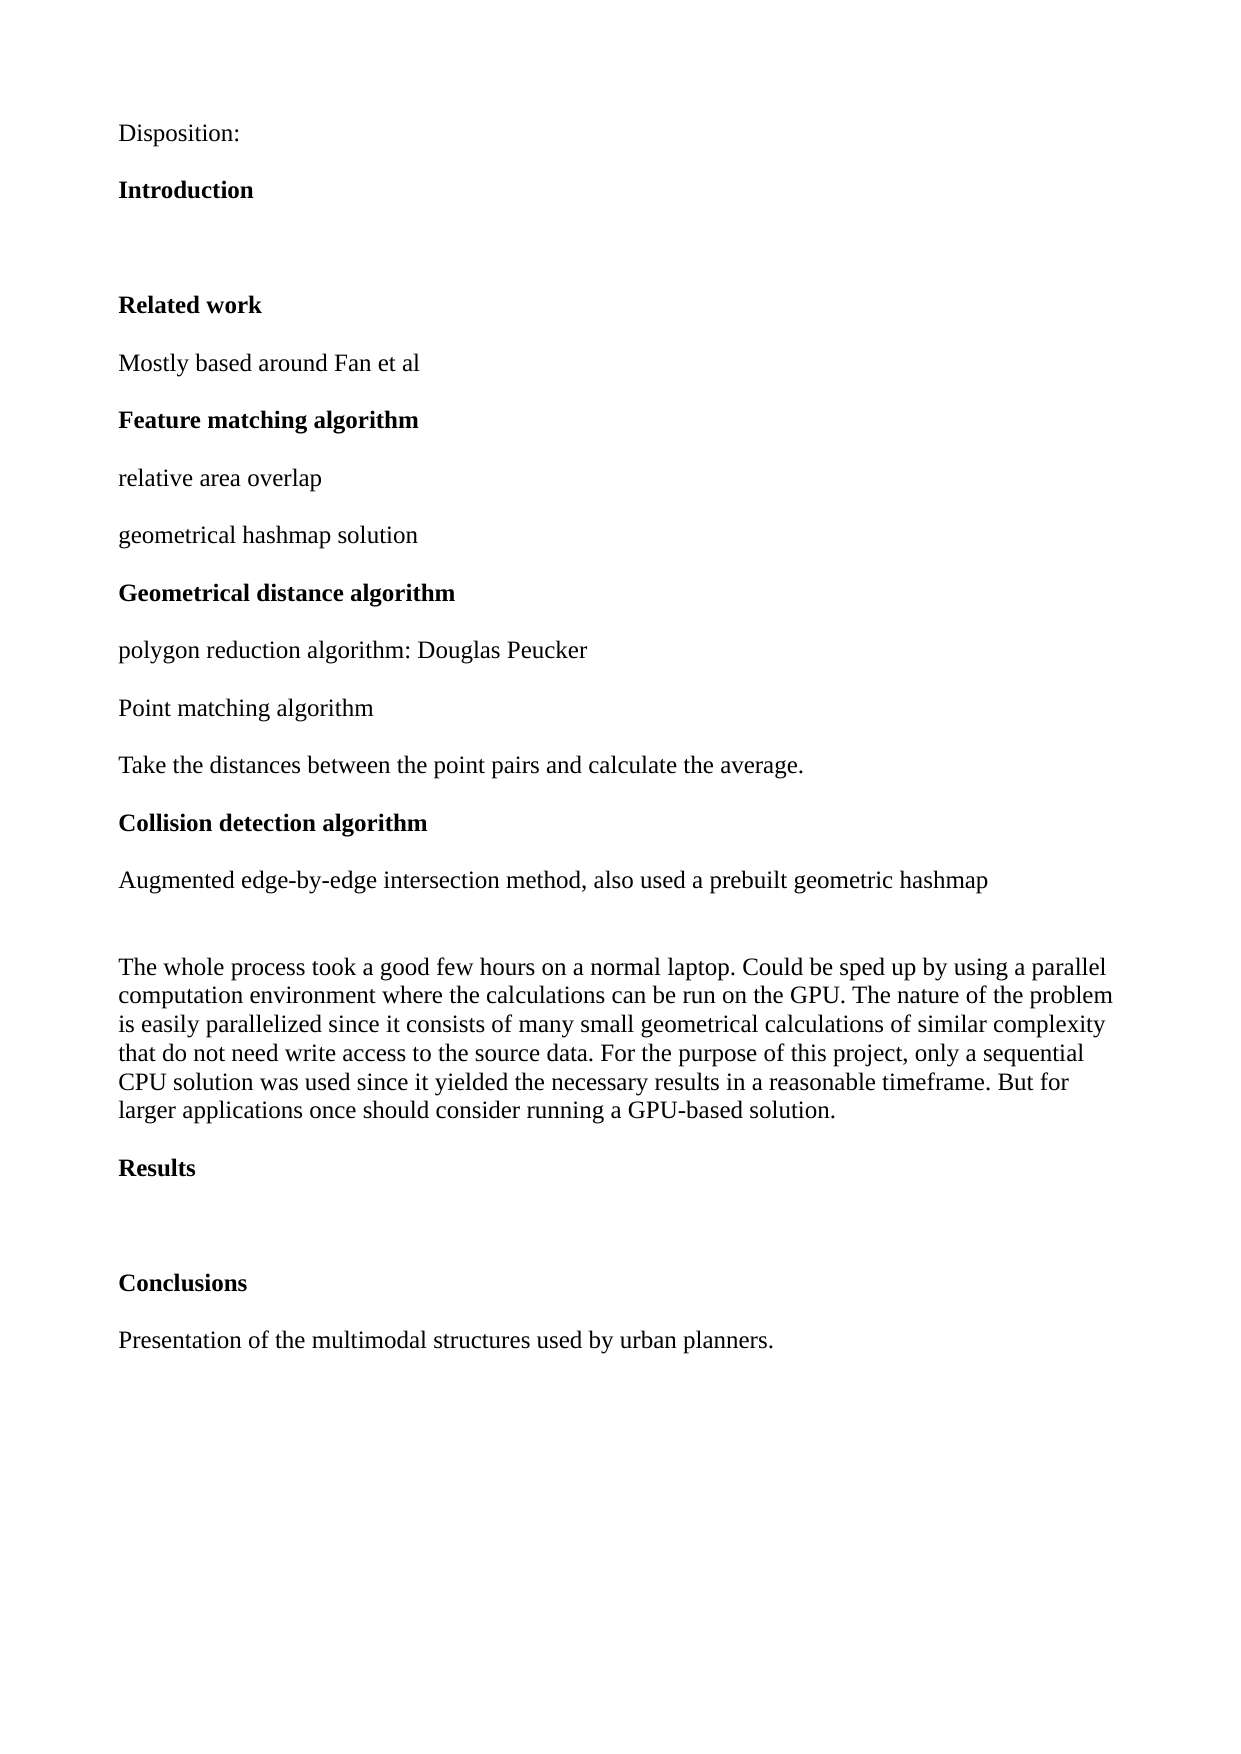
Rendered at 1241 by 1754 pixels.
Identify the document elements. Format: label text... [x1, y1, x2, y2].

text relative area overlap [118, 463, 1122, 492]
text Disposition: [118, 118, 1122, 147]
text Conclusions [118, 1268, 1122, 1297]
text The whole process took a good few hours on a normal laptop. Could be sped up by using a parallel computation environment where the calculations can be run on the GPU. The nature of the problem is easily parallelized since it consists of many small geometrical calculations of similar complexity that do not need write access to the source data. For the purpose of this project, only a sequential CPU solution was used since it yielded the necessary results in a reasonable timeframe. But for larger applications once should consider running a GPU-based solution. [118, 952, 1122, 1124]
text Mostly based around Fan et al [118, 348, 1122, 377]
text Point matching algorithm [118, 693, 1122, 722]
text Collision detection algorithm [118, 808, 1122, 837]
text polygon reduction algorithm: Douglas Peucker [118, 636, 1122, 664]
text Results [118, 1153, 1122, 1182]
text Feature matching algorithm [118, 406, 1122, 434]
text Geometrical distance algorithm [118, 578, 1122, 607]
text Presentation of the multimodal structures used by urban planners. [118, 1326, 1122, 1354]
text geometrical hashmap solution [118, 521, 1122, 549]
text Augmented edge-by-edge intersection method, also used a prebuilt geometric hashmap [118, 866, 1122, 894]
text Take the distances between the point pairs and calculate the average. [118, 751, 1122, 779]
text Related work [118, 291, 1122, 319]
text Introduction [118, 176, 1122, 204]
